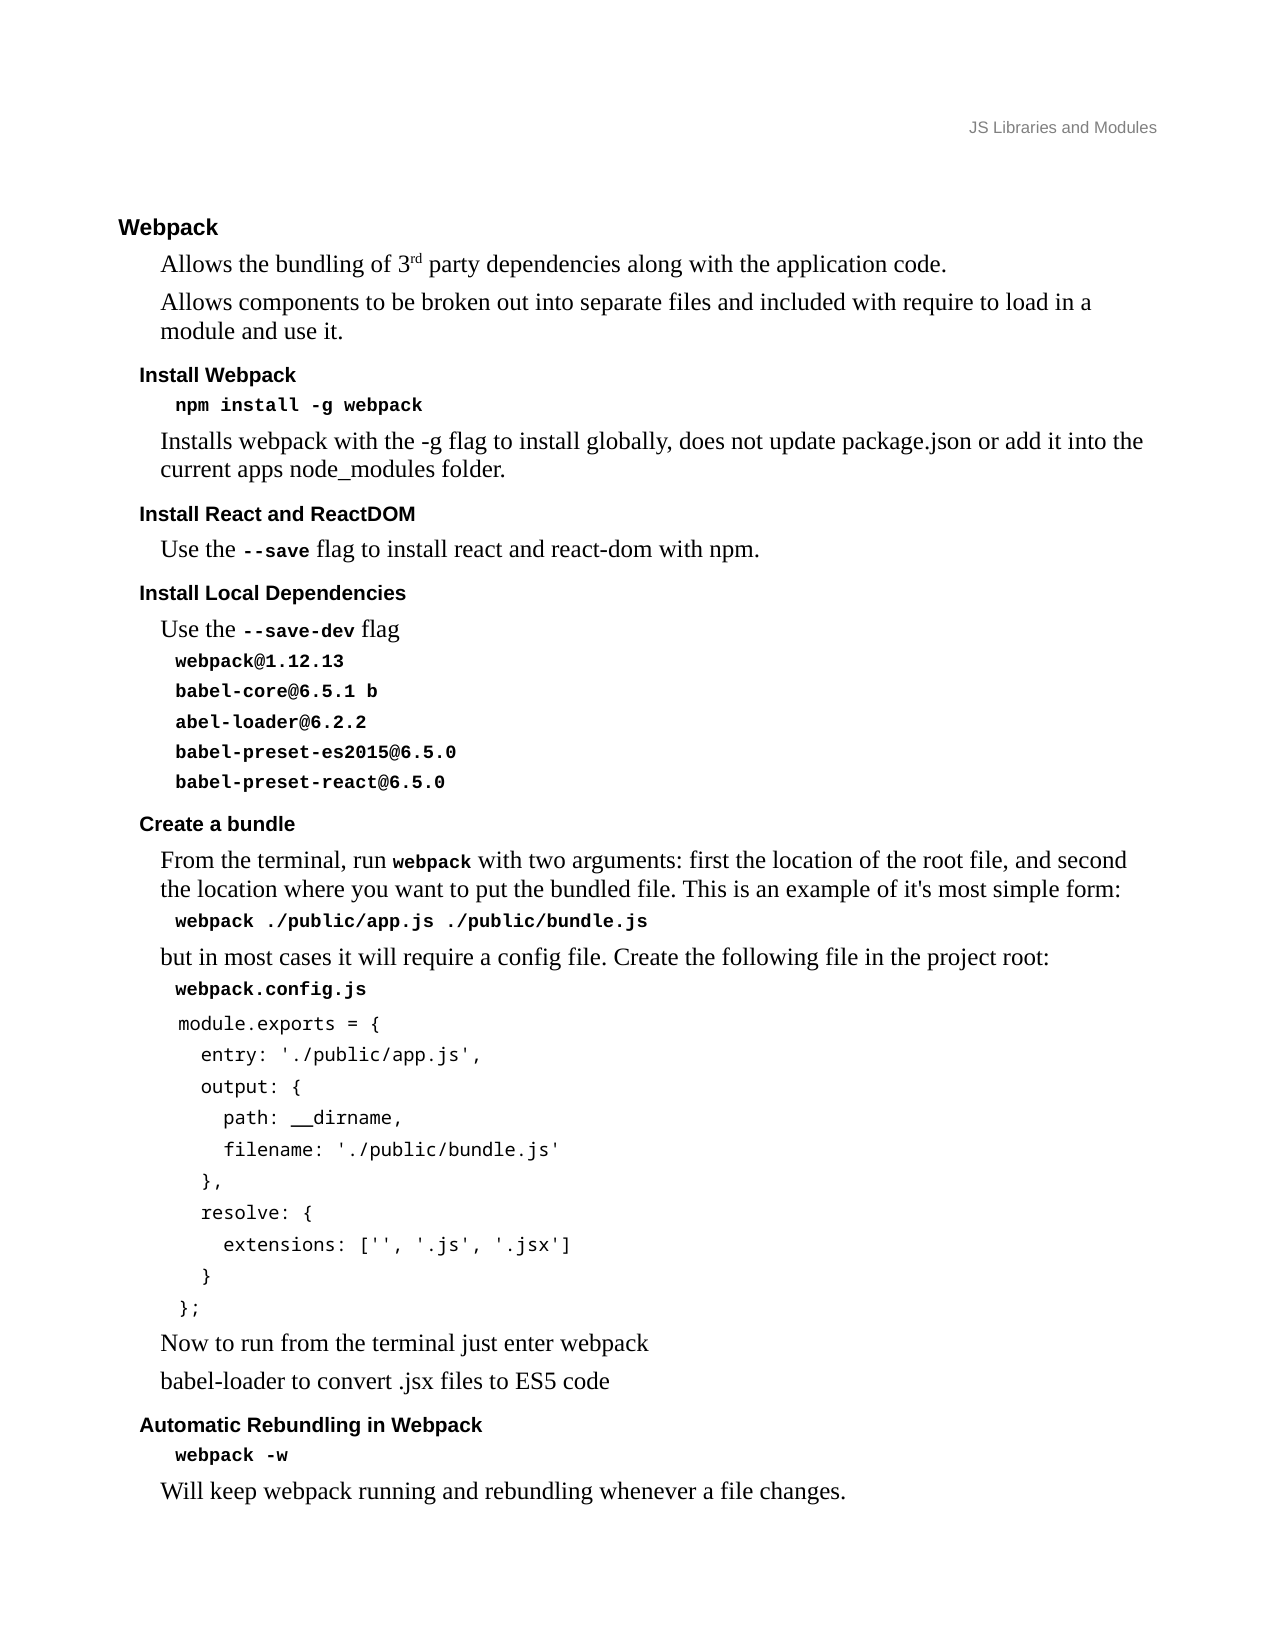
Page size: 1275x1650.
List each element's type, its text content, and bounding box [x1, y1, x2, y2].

text Allows the bundling of 3rd party dependencies along with the application code. [160, 249, 1157, 278]
subtitle Install Webpack [139, 363, 1157, 387]
text webpack@1.12.13 [175, 652, 1157, 673]
text Will keep webpack running and rebundling whenever a file changes. [160, 1476, 1157, 1505]
text babel-preset-es2015@6.5.0 [175, 743, 1157, 764]
text babel-preset-react@6.5.0 [175, 773, 1157, 794]
text npm install -g webpack [175, 396, 1157, 417]
text Now to run from the terminal just enter webpack [160, 1328, 1157, 1357]
text Installs webpack with the -g flag to install globally, does not update package.json or add it into the current apps node_modules folder. [160, 426, 1157, 483]
text }; [178, 1294, 1157, 1319]
text Use the --save-dev flag [160, 614, 1157, 643]
text but in most cases it will require a config file. Create the following file in the project root: [160, 942, 1157, 971]
subtitle Automatic Rebundling in Webpack [139, 1413, 1157, 1437]
subtitle Create a bundle [139, 812, 1157, 836]
text entry: './public/app.js', [178, 1041, 1157, 1067]
text filename: './public/bundle.js' [178, 1136, 1157, 1162]
text resolve: { [178, 1199, 1157, 1225]
text }, [178, 1168, 1157, 1193]
text webpack.config.js [175, 980, 1157, 1001]
text From the terminal, run webpack with two arguments: first the location of the root file, and second the location where you want to put the bundled file. This is an example of it's most simple form: [160, 845, 1157, 903]
text module.exports = { [178, 1010, 1157, 1035]
subtitle Install React and ReactDOM [139, 501, 1157, 525]
subtitle Install Local Dependencies [139, 581, 1157, 605]
text babel-loader to convert .jsx files to ES5 code [160, 1366, 1157, 1395]
text Allows components to be broken out into separate files and included with require to load in a module and use it. [160, 287, 1157, 345]
text webpack -w [175, 1446, 1157, 1467]
text } [178, 1262, 1157, 1288]
text extensions: ['', '.js', '.jsx'] [178, 1231, 1157, 1256]
text abel-loader@6.2.2 [175, 712, 1157, 734]
subtitle Webpack [118, 214, 1157, 241]
text Use the --save flag to install react and react-dom with npm. [160, 534, 1157, 563]
text path: __dirname, [178, 1104, 1157, 1130]
text output: { [178, 1073, 1157, 1098]
text babel-core@6.5.1 b [175, 682, 1157, 703]
text webpack ./public/app.js ./public/bundle.js [175, 912, 1157, 933]
